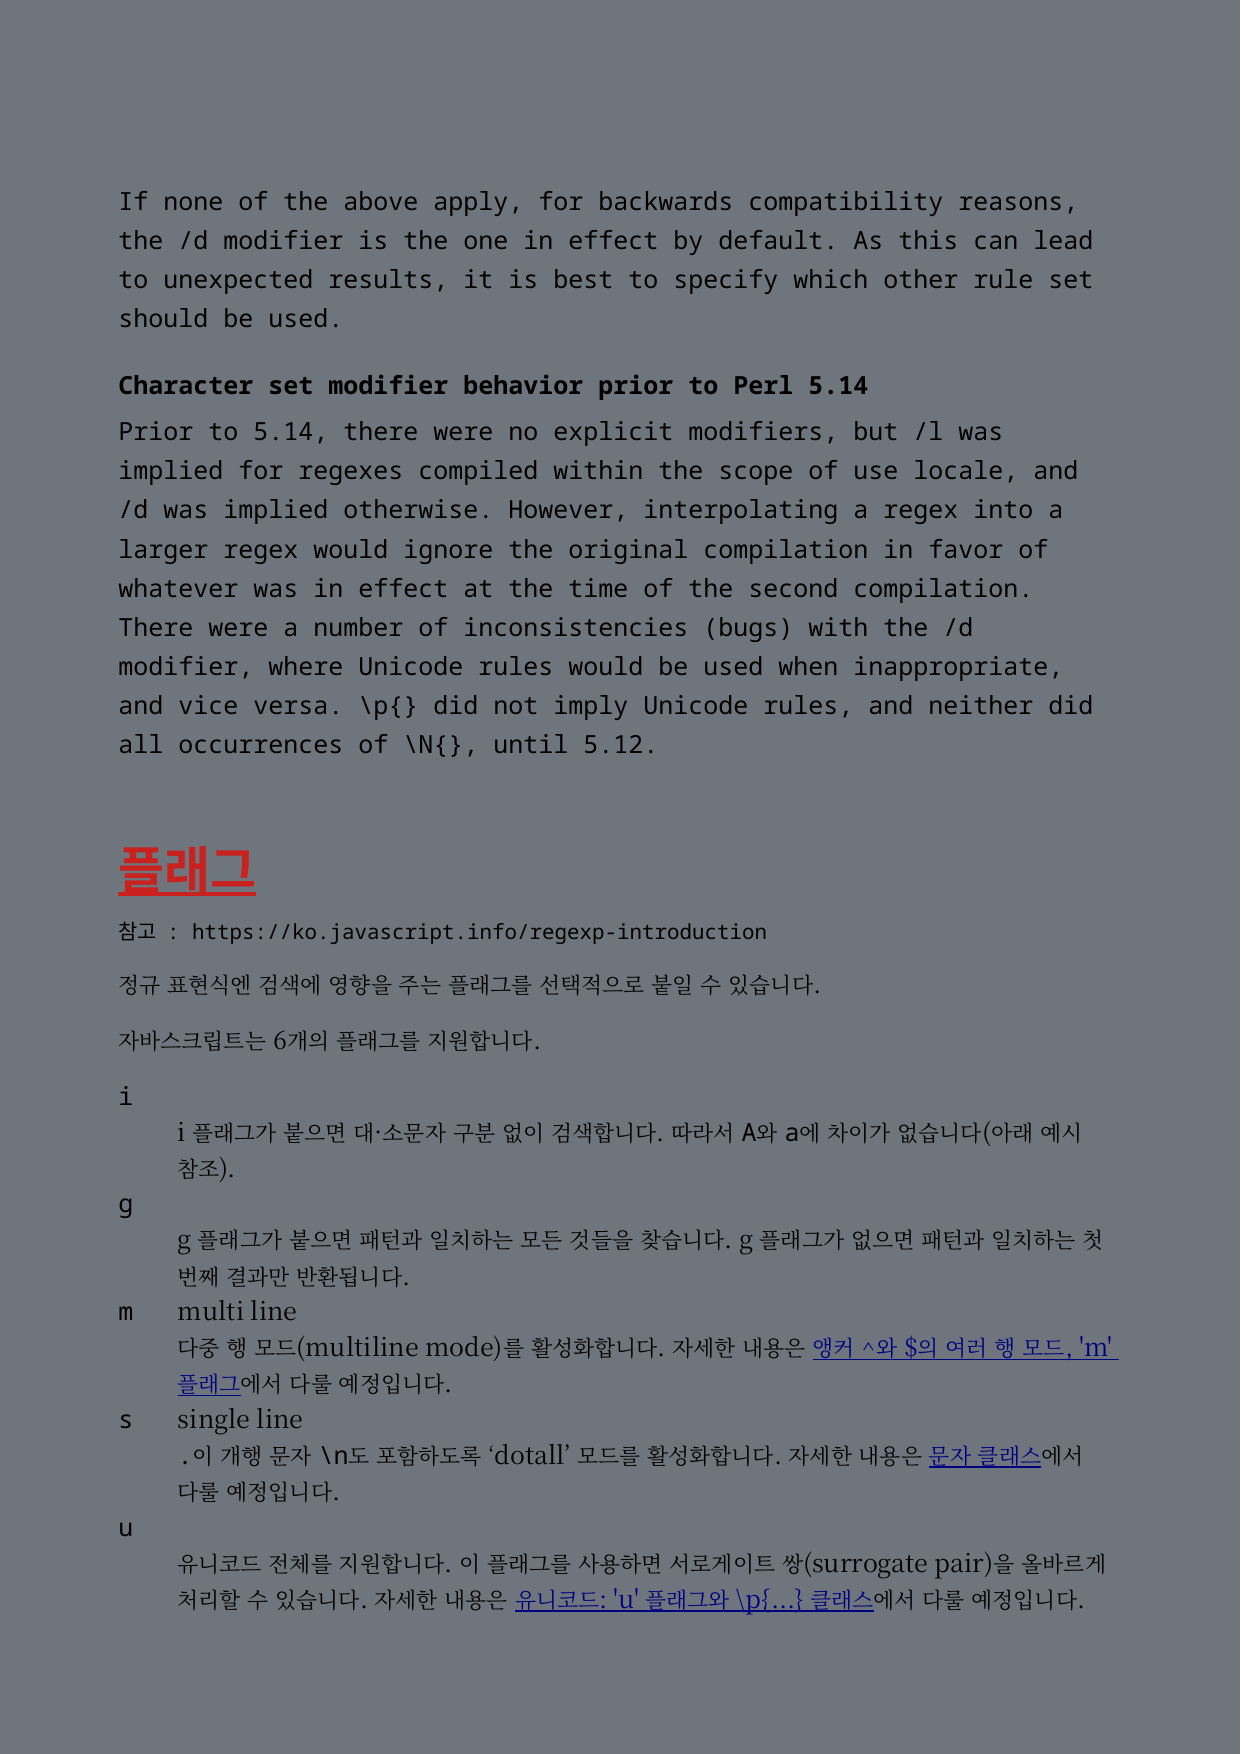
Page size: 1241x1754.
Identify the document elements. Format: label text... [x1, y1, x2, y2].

subtitle 플래그 [118, 830, 1122, 903]
text 자바스크립트는 6개의 플래그를 지원합니다. [118, 1020, 1122, 1056]
list i 플래그가 붙으면 대·소문자 구분 없이 검색합니다. 따라서 A와 a에 차이가 없습니다(아래 예시 참조). [177, 1112, 1122, 1184]
text 정규 표현식엔 검색에 영향을 주는 플래그를 선택적으로 붙일 수 있습니다. [118, 964, 1122, 1000]
list 다중 행 모드(multiline mode)를 활성화합니다. 자세한 내용은 앵커 ^와 $의 여러 행 모드, 'm' 플래그에서 다룰 예정입니다. [177, 1328, 1122, 1400]
subtitle i [118, 1076, 1122, 1112]
subtitle m multi line [118, 1292, 1122, 1328]
list 유니코드 전체를 지원합니다. 이 플래그를 사용하면 서로게이트 쌍(surrogate pair)을 올바르게 처리할 수 있습니다. 자세한 내용은 유니코드: 'u' 플래그와 \p{...} 클래스에서 다룰 예정입니다. [177, 1544, 1122, 1616]
subtitle g [118, 1184, 1122, 1220]
subtitle Character set modifier behavior prior to Perl 5.14 [118, 367, 1122, 401]
list g 플래그가 붙으면 패턴과 일치하는 모든 것들을 찾습니다. g 플래그가 없으면 패턴과 일치하는 첫 번째 결과만 반환됩니다. [177, 1220, 1122, 1292]
subtitle u [118, 1508, 1122, 1544]
list .이 개행 문자 \n도 포함하도록 ‘dotall’ 모드를 활성화합니다. 자세한 내용은 문자 클래스에서 다룰 예정입니다. [177, 1436, 1122, 1508]
text Prior to 5.14, there were no explicit modifiers, but /l was implied for regexes compiled within the scope of use locale, and /d was implied otherwise. However, interpolating a regex into a larger regex would ignore the original compilation in favor of whatever was in effect at the time of the second compilation. There were a number of inconsistencies (bugs) with the /d modifier, where Unicode rules would be used when inappropriate, and vice versa. \p{} did not imply Unicode rules, and neither did all occurrences of \N{}, until 5.12. [118, 414, 1122, 761]
subtitle s single line [118, 1400, 1122, 1436]
text 참고 : https://ko.javascript.info/regexp-introduction [118, 915, 1122, 945]
text If none of the above apply, for backwards compatibility reasons, the /d modifier is the one in effect by default. As this can lead to unexpected results, it is best to specify which other rule set should be used. [118, 183, 1122, 335]
